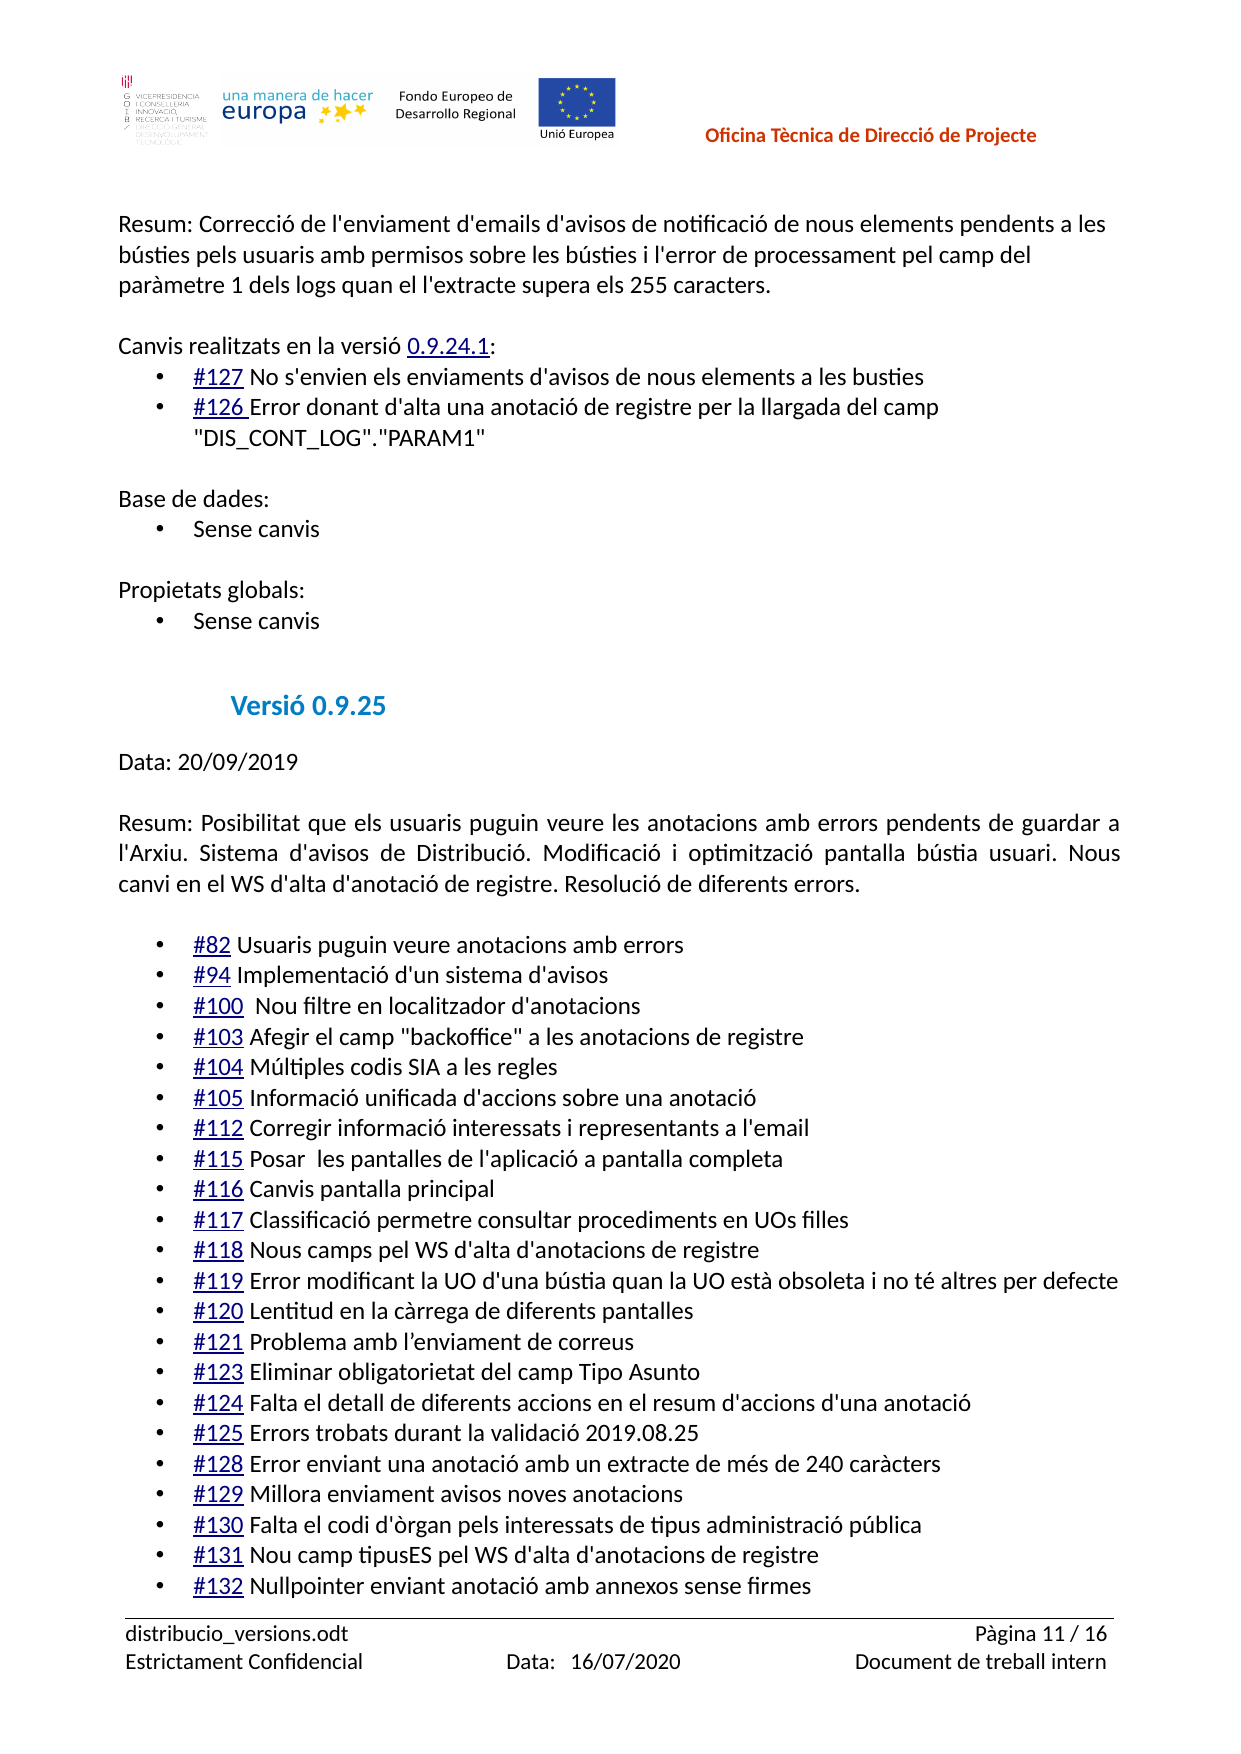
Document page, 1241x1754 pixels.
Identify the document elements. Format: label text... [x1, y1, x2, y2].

list #104 Múltiples codis SIA a les regles [156, 1051, 1122, 1082]
list #124 Falta el detall de diferents accions en el resum d'accions d'una anotació [156, 1387, 1122, 1417]
list #117 Classificació permetre consultar procediments en UOs filles [156, 1204, 1122, 1234]
list #126 Error donant d'alta una anotació de registre per la llargada del camp "DIS_CONT_LOG"."PARAM1" [156, 391, 1122, 452]
list #103 Afegir el camp "backoffice" a les anotacions de registre [156, 1021, 1122, 1051]
list #132 Nullpointer enviant anotació amb annexos sense firmes [156, 1570, 1122, 1601]
subtitle Versió 0.9.25 [153, 687, 1122, 722]
list #105 Informació unificada d'accions sobre una anotació [156, 1082, 1122, 1112]
list #94 Implementació d'un sistema d'avisos [156, 959, 1122, 990]
text Base de dades: [118, 483, 1122, 513]
list #82 Usuaris puguin veure anotacions amb errors [156, 929, 1122, 959]
list #115 Posar les pantalles de l'aplicació a pantalla completa [156, 1143, 1122, 1173]
text Resum: Posibilitat que els usuaris puguin veure les anotacions amb errors pendents de guardar a l'Arxiu. Sistema d'avisos de Distribució. Modificació i optimització pantalla bústia usuari. Nous canvi en el WS d'alta d'anotació de registre. Resolució de diferents errors. [118, 807, 1122, 898]
list #121 Problema amb l’enviament de correus [156, 1326, 1122, 1356]
list #119 Error modificant la UO d'una bústia quan la UO està obsoleta i no té altres per defecte [156, 1265, 1122, 1295]
list #131 Nou camp tipusES pel WS d'alta d'anotacions de registre [156, 1539, 1122, 1570]
picture [118, 73, 213, 147]
text Data: 20/09/2019 [118, 746, 1122, 776]
list #129 Millora enviament avisos noves anotacions [156, 1478, 1122, 1509]
list #118 Nous camps pel WS d'alta d'anotacions de registre [156, 1234, 1122, 1265]
text Canvis realitzats en la versió 0.9.24.1: [118, 330, 1122, 361]
picture [219, 73, 621, 147]
list #120 Lentitud en la càrrega de diferents pantalles [156, 1295, 1122, 1326]
list Sense canvis [156, 513, 1122, 544]
list #130 Falta el codi d'òrgan pels interessats de tipus administració pública [156, 1509, 1122, 1539]
list Sense canvis [156, 605, 1122, 636]
list #116 Canvis pantalla principal [156, 1173, 1122, 1204]
list #112 Corregir informació interessats i representants a l'email [156, 1112, 1122, 1143]
list #123 Eliminar obligatorietat del camp Tipo Asunto [156, 1356, 1122, 1387]
list #128 Error enviant una anotació amb un extracte de més de 240 caràcters [156, 1448, 1122, 1478]
text Propietats globals: [118, 574, 1122, 605]
list #127 No s'envien els enviaments d'avisos de nous elements a les busties [156, 361, 1122, 391]
list #125 Errors trobats durant la validació 2019.08.25 [156, 1417, 1122, 1448]
list #100 Nou filtre en localitzador d'anotacions [156, 990, 1122, 1021]
text Resum: Correcció de l'enviament d'emails d'avisos de notificació de nous elements pendents a les bústies pels usuaris amb permisos sobre les bústies i l'error de processament pel camp del paràmetre 1 dels logs quan el l'extracte supera els 255 caracters. [118, 208, 1122, 300]
